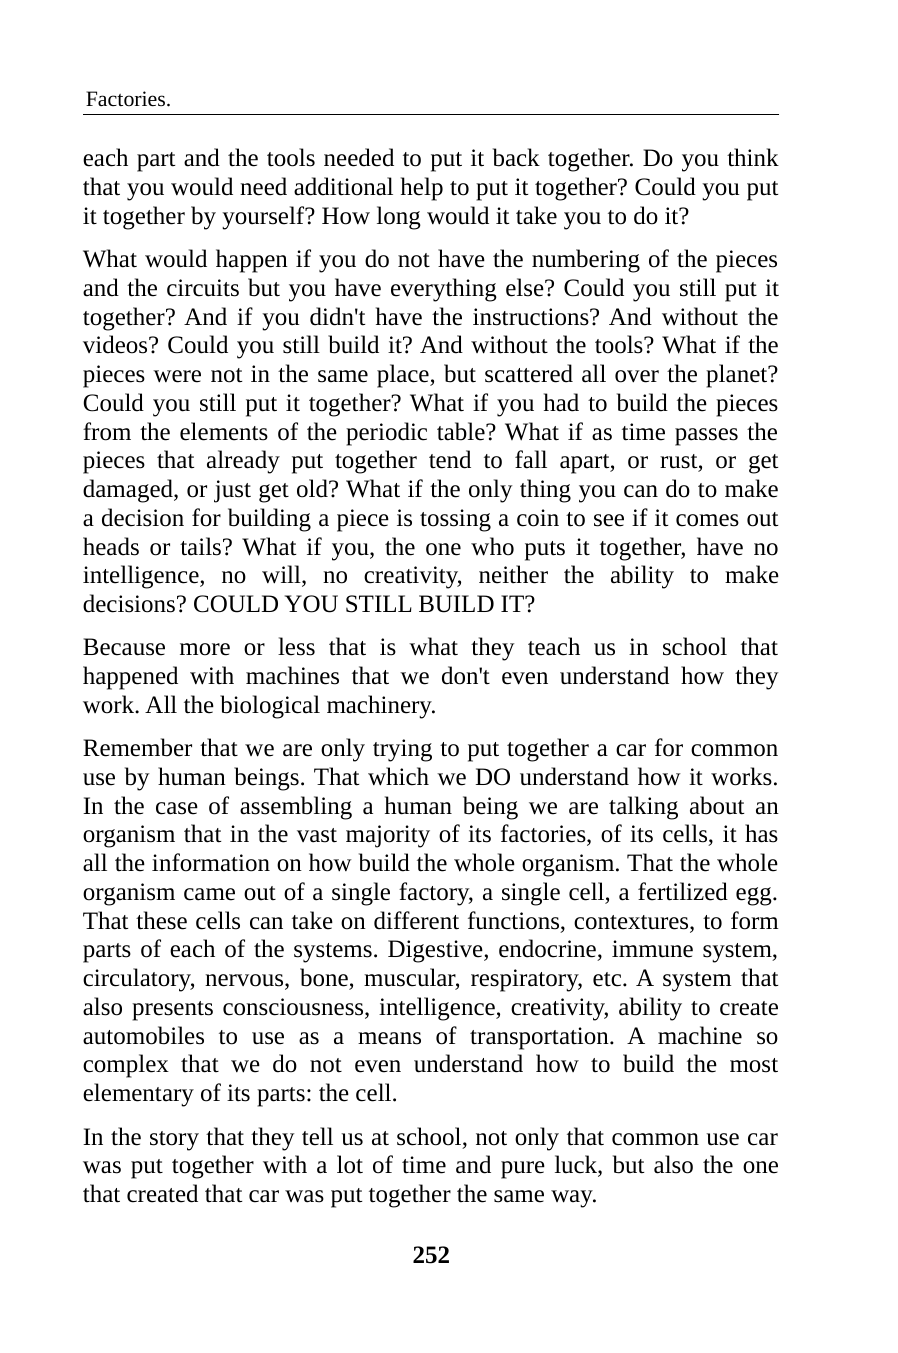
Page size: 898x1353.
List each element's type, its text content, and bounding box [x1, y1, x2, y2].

text In the story that they tell us at school, not only that common use car was put together with a lot of time and pure luck, but also the one that created that car was put together the same way. [83, 1122, 779, 1208]
text What would happen if you do not have the numbering of the pieces and the circuits but you have everything else? Could you still put it together? And if you didn't have the instructions? And without the videos? Could you still build it? And without the tools? What if the pieces were not in the same place, but scattered all over the planet? Could you still put it together? What if you had to build the pieces from the elements of the periodic table? What if as time passes the pieces that already put together tend to fall apart, or rust, or get damaged, or just get old? What if the only thing you can do to make a decision for building a piece is tossing a coin to see if it comes out heads or tails? What if you, the one who puts it together, have no intelligence, no will, no creativity, neither the ability to make decisions? COULD YOU STILL BUILD IT? [83, 244, 779, 618]
text Remember that we are only trying to put together a car for common use by human beings. That which we DO understand how it works. In the case of assembling a human being we are talking about an organism that in the vast majority of its factories, of its cells, it has all the information on how build the whole organism. That the whole organism came out of a single factory, a single cell, a fertilized egg. That these cells can take on different functions, contextures, to form parts of each of the systems. Digestive, endocrine, immune system, circulatory, nervous, bone, muscular, respiratory, etc. A system that also presents consciousness, intelligence, creativity, ability to create automobiles to use as a means of transportation. A machine so complex that we do not even understand how to build the most elementary of its parts: the cell. [83, 733, 779, 1107]
text Because more or less that is what they teach us in school that happened with machines that we don't even understand how they work. All the biological machinery. [83, 632, 779, 719]
text each part and the tools needed to put it back together. Do you think that you would need additional help to put it together? Could you put it together by yourself? How long would it take you to do it? [83, 143, 779, 229]
